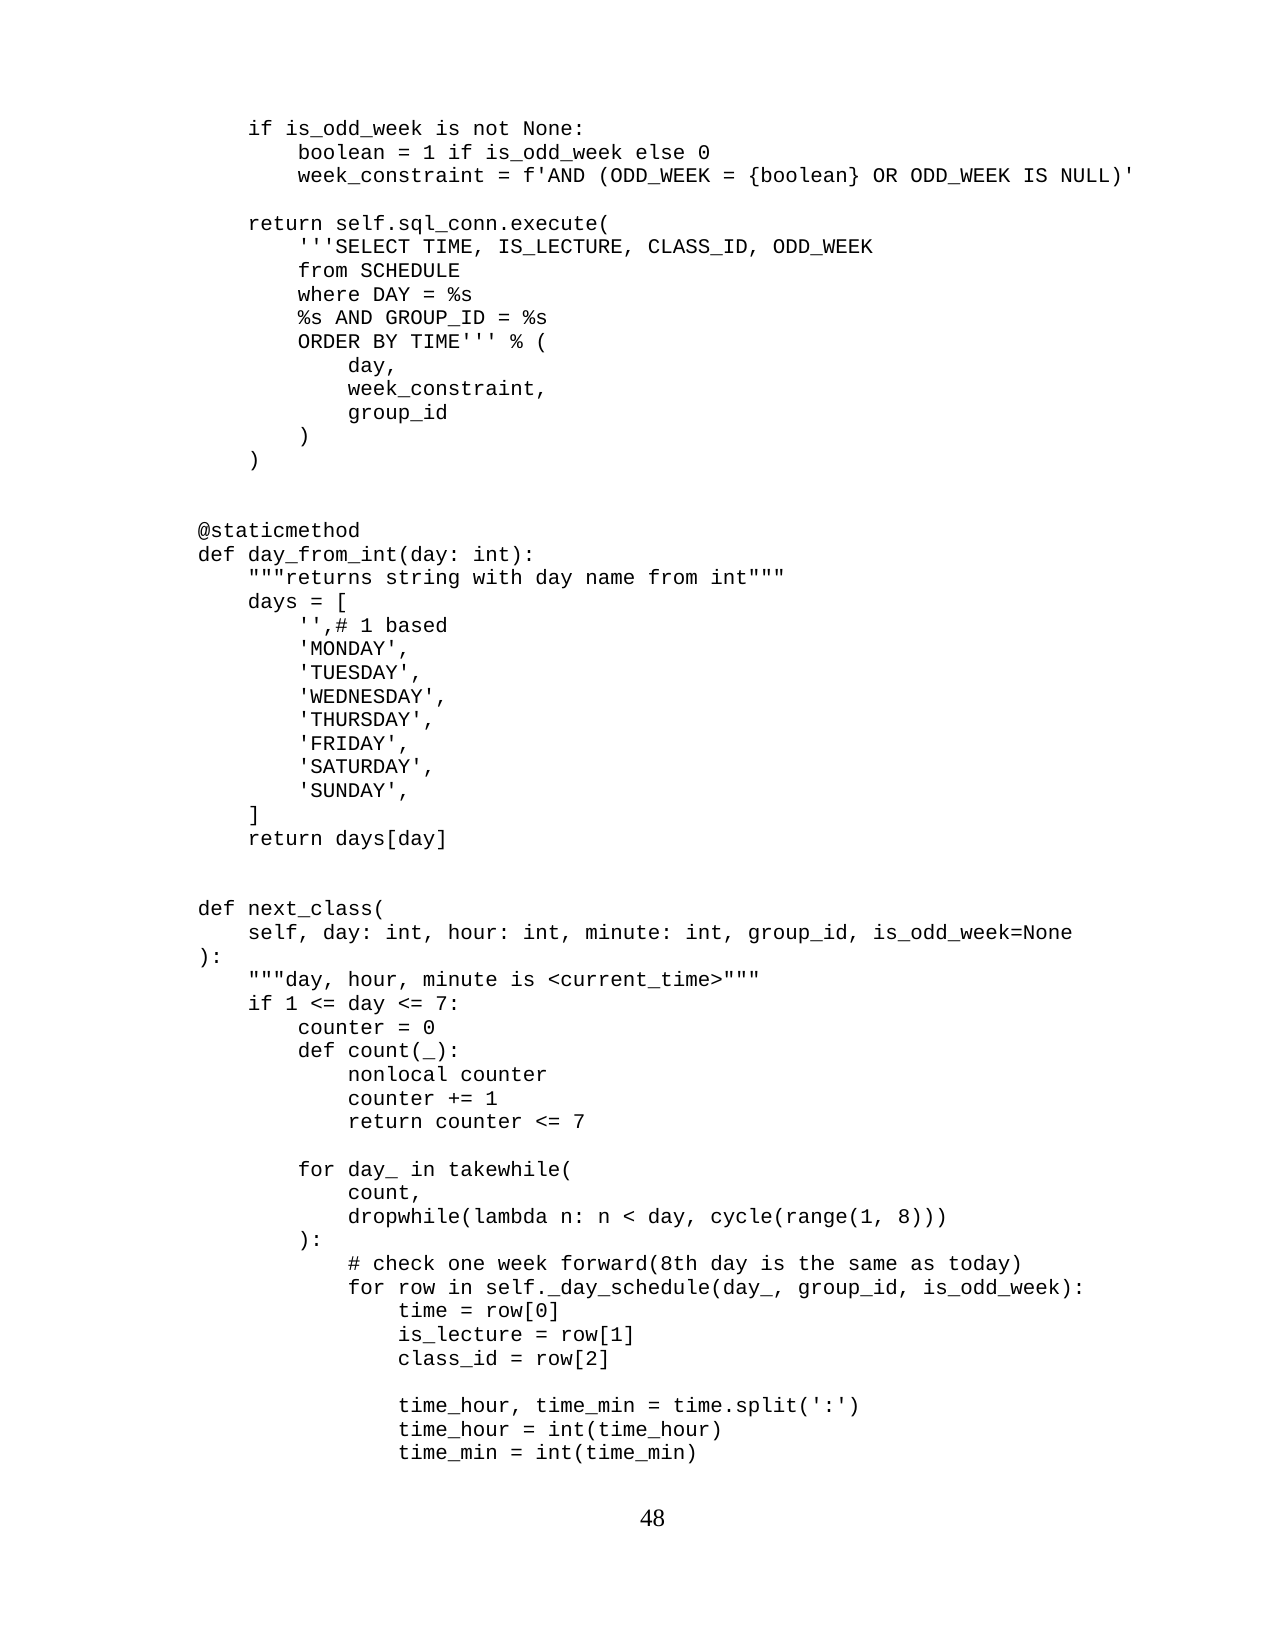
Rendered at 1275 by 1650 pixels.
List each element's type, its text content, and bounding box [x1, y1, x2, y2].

text '''SELECT TIME, IS_LECTURE, CLASS_ID, ODD_WEEK [118, 236, 1157, 260]
text time_hour = int(time_hour) [118, 1419, 1157, 1442]
text dropwhile(lambda n: n < day, cycle(range(1, 8))) [118, 1206, 1157, 1229]
text def day_from_int(day: int): [118, 544, 1157, 567]
text 'TUESDAY', [118, 662, 1157, 686]
text week_constraint = f'AND (ODD_WEEK = {boolean} OR ODD_WEEK IS NULL)' [118, 165, 1157, 189]
text counter = 0 [118, 1017, 1157, 1040]
text 'SATURDAY', [118, 757, 1157, 780]
text time_min = int(time_min) [118, 1442, 1157, 1466]
text group_id [118, 402, 1157, 426]
text return counter <= 7 [118, 1111, 1157, 1135]
text time_hour, time_min = time.split(':') [118, 1395, 1157, 1419]
text return self.sql_conn.execute( [118, 213, 1157, 236]
text 'FRIDAY', [118, 733, 1157, 757]
text is_lecture = row[1] [118, 1324, 1157, 1348]
text self, day: int, hour: int, minute: int, group_id, is_odd_week=None [118, 922, 1157, 946]
text for row in self._day_schedule(day_, group_id, is_odd_week): [118, 1277, 1157, 1300]
text '',# 1 based [118, 615, 1157, 638]
text counter += 1 [118, 1088, 1157, 1111]
text %s AND GROUP_ID = %s [118, 307, 1157, 331]
text days = [ [118, 591, 1157, 615]
text class_id = row[2] [118, 1348, 1157, 1371]
text def count(_): [118, 1040, 1157, 1064]
text """returns string with day name from int""" [118, 567, 1157, 591]
text ): [118, 946, 1157, 969]
text def next_class( [118, 898, 1157, 922]
text ) [118, 426, 1157, 449]
text ) [118, 449, 1157, 473]
text for day_ in takewhile( [118, 1158, 1157, 1182]
text ): [118, 1229, 1157, 1253]
text @staticmethod [118, 520, 1157, 544]
text week_constraint, [118, 378, 1157, 402]
text if is_odd_week is not None: [118, 118, 1157, 142]
text nonlocal counter [118, 1064, 1157, 1088]
text boolean = 1 if is_odd_week else 0 [118, 142, 1157, 165]
text """day, hour, minute is <current_time>""" [118, 969, 1157, 993]
text if 1 <= day <= 7: [118, 993, 1157, 1017]
text time = row[0] [118, 1300, 1157, 1324]
text from SCHEDULE [118, 260, 1157, 284]
text 'SUNDAY', [118, 780, 1157, 804]
text where DAY = %s [118, 284, 1157, 307]
text ORDER BY TIME''' % ( [118, 331, 1157, 354]
text # check one week forward(8th day is the same as today) [118, 1253, 1157, 1277]
text day, [118, 354, 1157, 378]
text return days[day] [118, 827, 1157, 851]
text count, [118, 1182, 1157, 1206]
text 'THURSDAY', [118, 709, 1157, 733]
text ] [118, 804, 1157, 827]
text 'WEDNESDAY', [118, 686, 1157, 709]
text 'MONDAY', [118, 638, 1157, 662]
